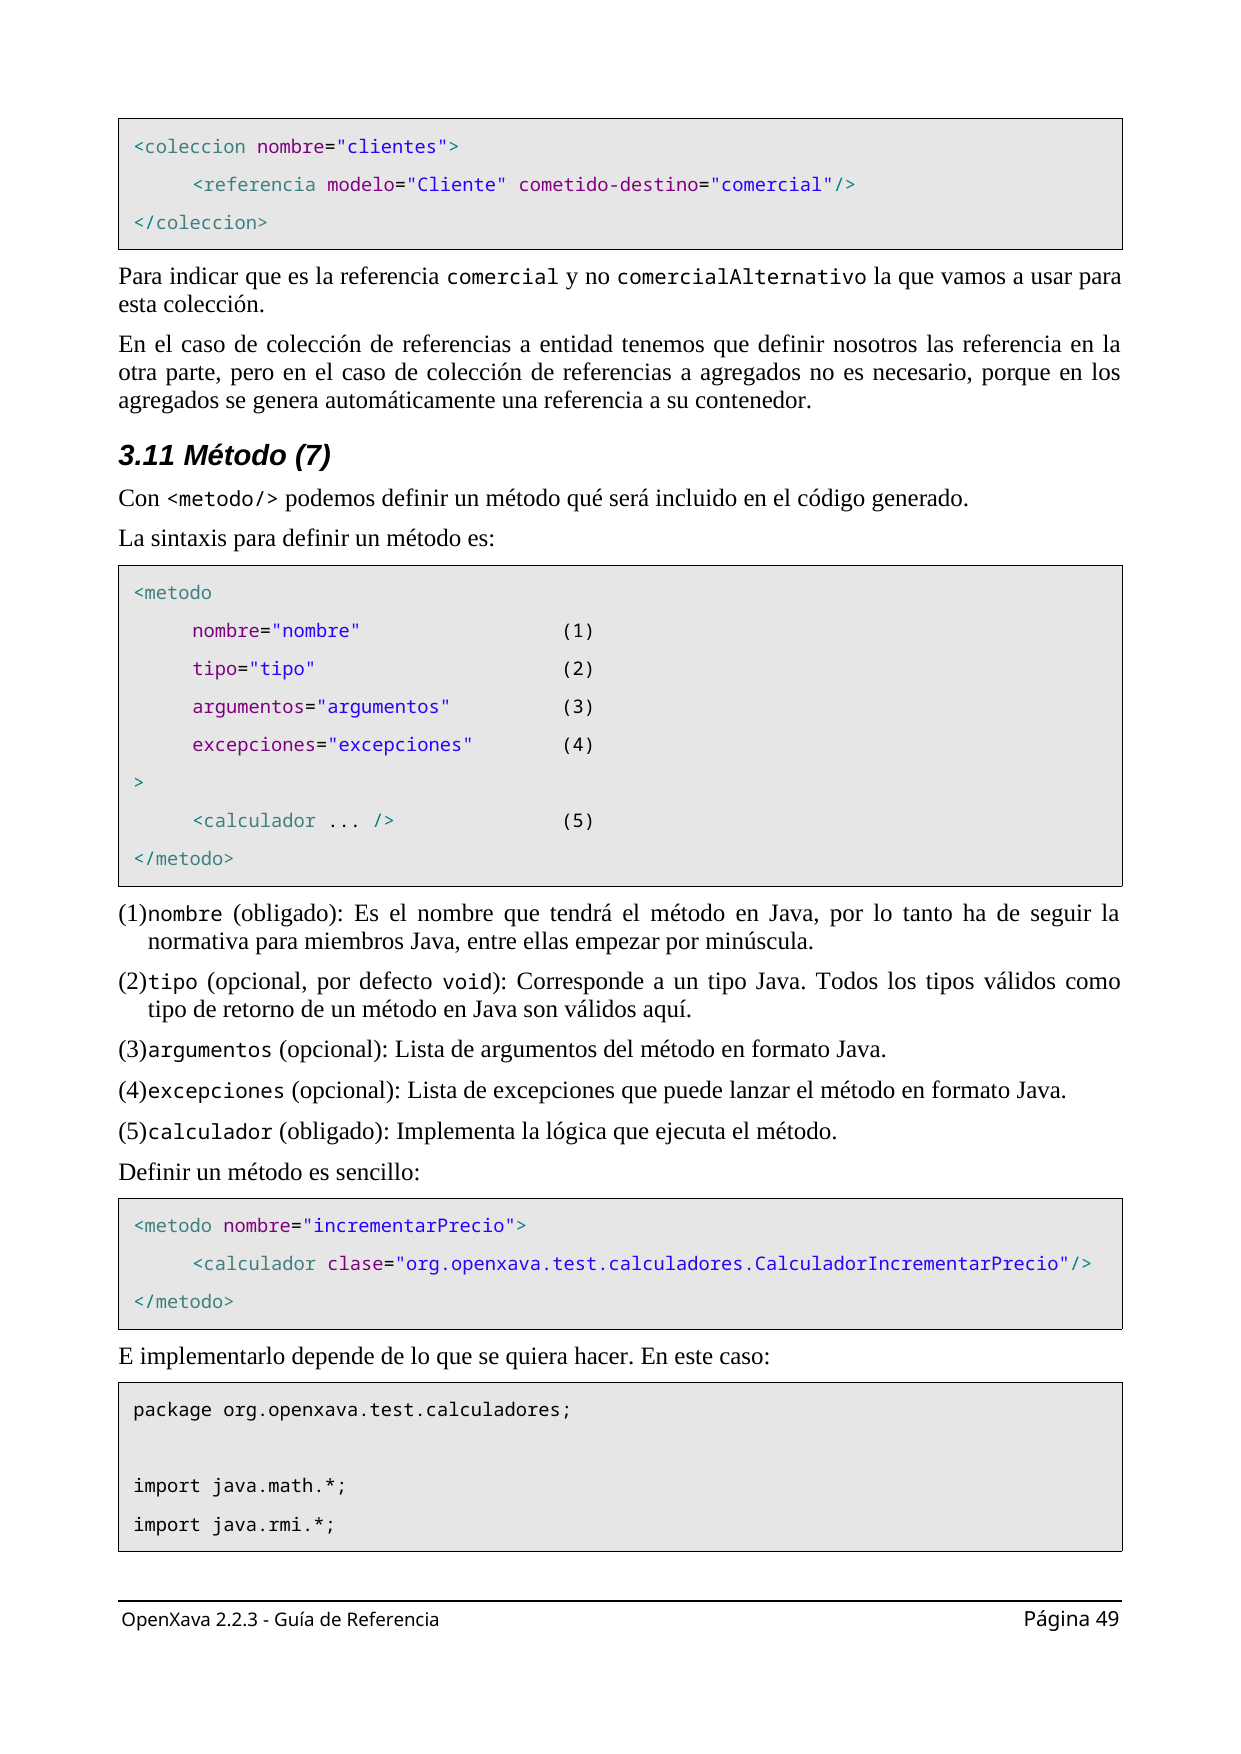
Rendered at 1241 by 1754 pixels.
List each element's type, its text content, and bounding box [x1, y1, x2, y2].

list excepciones (opcional): Lista de excepciones que puede lanzar el método en formato Java. [118, 1076, 1122, 1104]
list tipo (opcional, por defecto void): Corresponde a un tipo Java. Todos los tipos válidos como tipo de retorno de un método en Java son válidos aquí. [118, 967, 1122, 1023]
text En el caso de colección de referencias a entidad tenemos que definir nosotros las referencia en la otra parte, pero en el caso de colección de referencias a agregados no es necesario, porque en los agregados se genera automáticamente una referencia a su contenedor. [118, 330, 1122, 413]
text Para indicar que es la referencia comercial y no comercialAlternativo la que vamos a usar para esta colección. [118, 262, 1122, 318]
subtitle Método (7) [118, 438, 1122, 471]
text <coleccion nombre="clientes"> [119, 119, 1122, 156]
text Con <metodo/> podemos definir un método qué será incluido en el código generado. [118, 484, 1122, 512]
text </metodo> [119, 1274, 1122, 1329]
text import java.rmi.*; [119, 1496, 1122, 1551]
text </metodo> [119, 831, 1122, 886]
text package org.openxava.test.calculadores; [119, 1383, 1122, 1420]
text Definir un método es sencillo: [118, 1158, 1122, 1185]
text > [119, 755, 1122, 793]
text </coleccion> [119, 194, 1122, 249]
text <referencia modelo="Cliente" cometido-destino="comercial"/> [119, 156, 1122, 194]
text tipo="tipo" (2) [119, 641, 1122, 679]
text excepciones="excepciones" (4) [119, 717, 1122, 755]
text import java.math.*; [119, 1458, 1122, 1496]
text <calculador clase="org.openxava.test.calculadores.CalculadorIncrementarPrecio"/> [119, 1236, 1122, 1274]
text <calculador ... /> (5) [119, 793, 1122, 831]
text <metodo [119, 566, 1122, 603]
text <metodo nombre="incrementarPrecio"> [119, 1199, 1122, 1236]
text La sintaxis para definir un método es: [118, 524, 1122, 552]
text nombre="nombre" (1) [119, 603, 1122, 641]
text E implementarlo depende de lo que se quiera hacer. En este caso: [118, 1342, 1122, 1369]
list nombre (obligado): Es el nombre que tendrá el método en Java, por lo tanto ha de seguir la normativa para miembros Java, entre ellas empezar por minúscula. [118, 899, 1122, 954]
list argumentos (opcional): Lista de argumentos del método en formato Java. [118, 1036, 1122, 1064]
list calculador (obligado): Implementa la lógica que ejecuta el método. [118, 1117, 1122, 1145]
text argumentos="argumentos" (3) [119, 679, 1122, 717]
